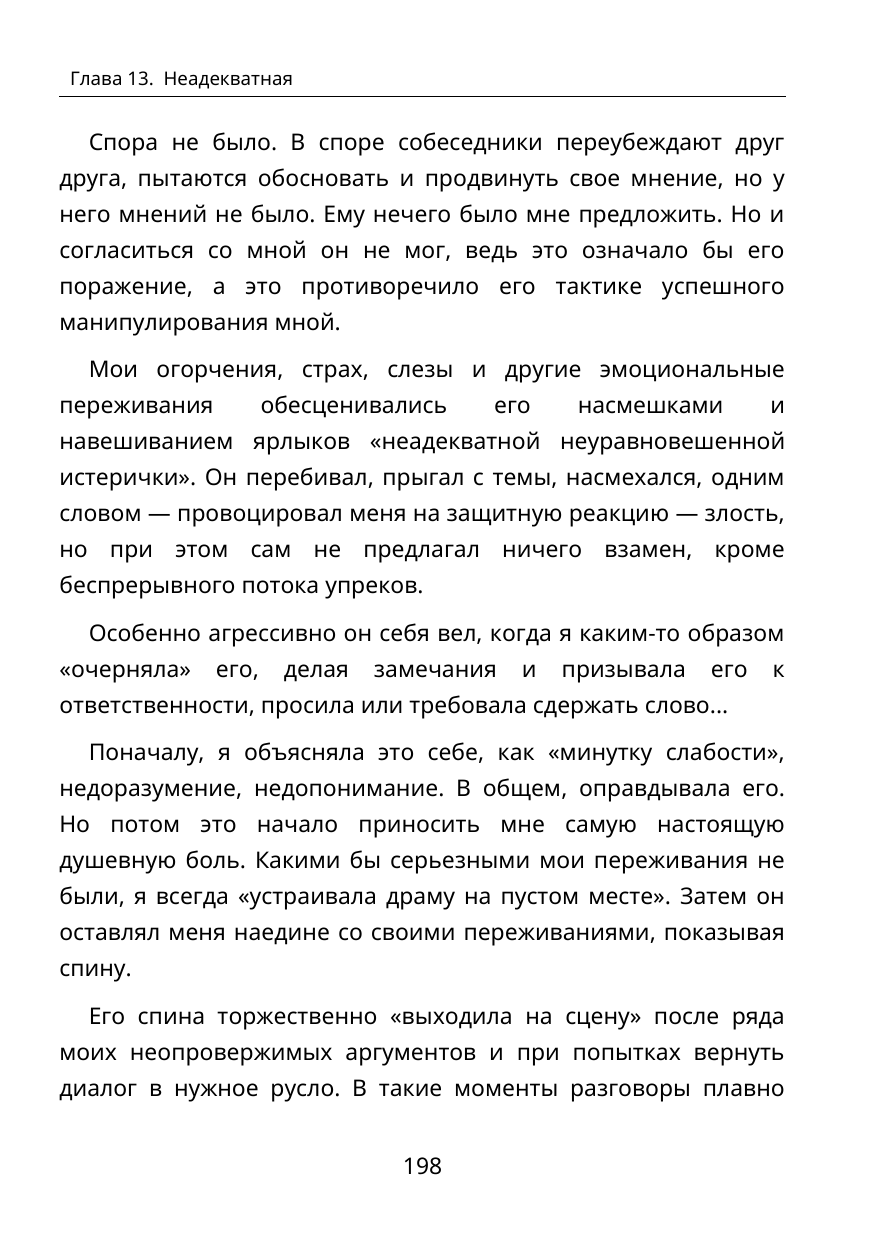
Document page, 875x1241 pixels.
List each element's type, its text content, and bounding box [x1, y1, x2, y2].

text Спора не было. В споре собеседники переубеждают друг друга, пытаются обосновать и продвинуть свое мнение, но у него мнений не было. Ему нечего было мне предложить. Но и согласиться со мной он не мог, ведь это означало бы его поражение, а это противоречило его тактике успешного манипулирования мной. [59, 126, 786, 337]
text Особенно агрессивно он себя вел, когда я каким-то образом «очерняла» его, делая замечания и призывала его к ответственности, просила или требовала сдержать слово... [59, 617, 786, 720]
text Его спина торжественно «выходила на сцену» после ряда моих неопровержимых аргументов и при попытках вернуть диалог в нужное русло. В такие моменты разговоры плавно [59, 1000, 786, 1103]
text Поначалу, я объясняла это себе, как «минутку слабости», недоразумение, недопонимание. В общем, оправдывала его. Но потом это начало приносить мне самую настоящую душевную боль. Какими бы серьезными мои переживания не были, я всегда «устраивала драму на пустом месте». Затем он оставлял меня наедине со своими переживаниями, показывая спину. [59, 736, 786, 983]
text Мои огорчения, страх, слезы и другие эмоциональные переживания обесценивались его насмешками и навешиванием ярлыков «неадекватной неуравновешенной истерички». Он перебивал, прыгал с темы, насмехался, одним словом — провоцировал меня на защитную реакцию — злость, но при этом сам не предлагал ничего взамен, кроме беспрерывного потока упреков. [59, 353, 786, 600]
